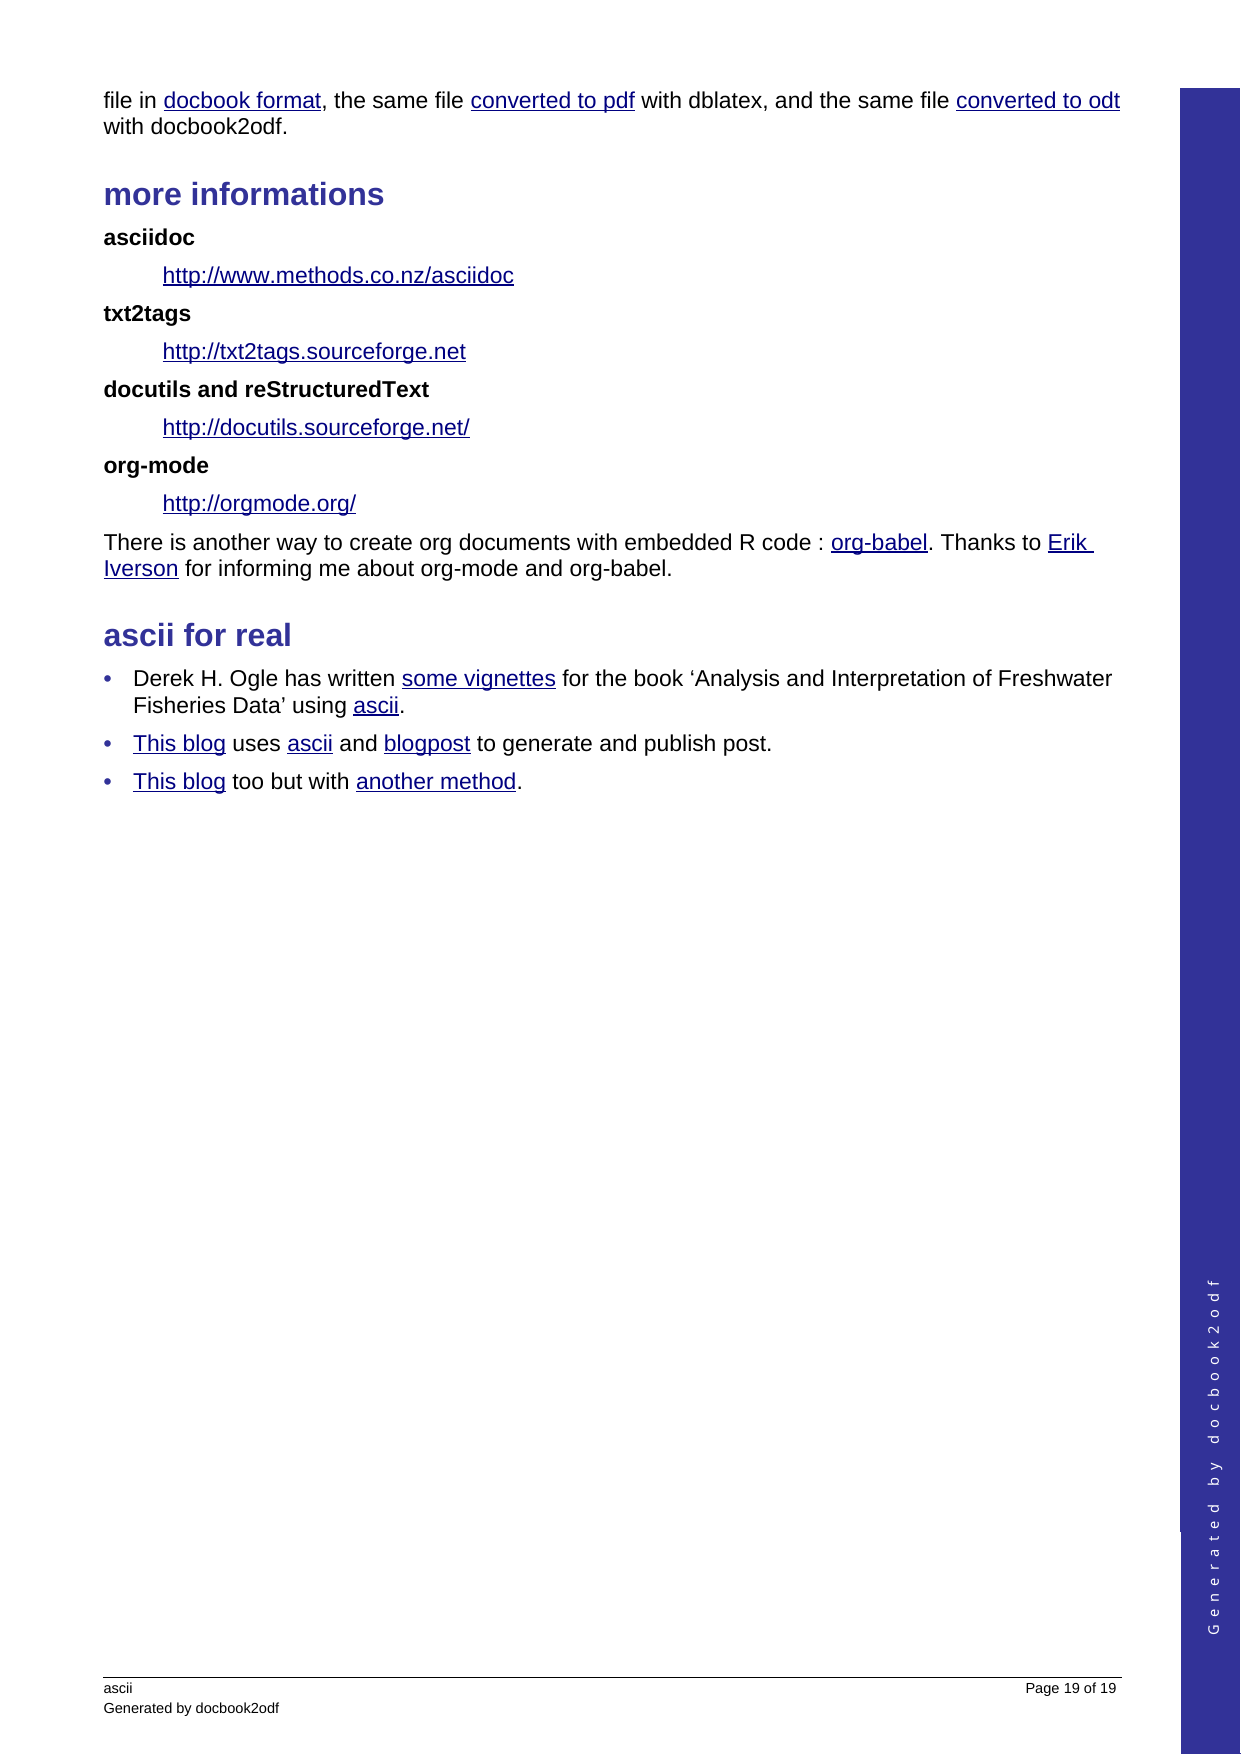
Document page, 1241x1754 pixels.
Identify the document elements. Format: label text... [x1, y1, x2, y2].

text asciidoc [103, 223, 1122, 250]
text http://orgmode.org/ [162, 490, 1122, 517]
text There is another way to create org documents with embedded R code : org-babel. Thanks to Erik Iverson for informing me about org-mode and org-babel. [103, 528, 1122, 581]
list This blog uses ascii and blogpost to generate and publish post. [103, 730, 1122, 756]
text file in docbook format, the same file converted to pdf with dblatex, and the same file converted to odt with docbook2odf. [103, 87, 1122, 139]
subtitle ascii for real [103, 617, 1122, 653]
list Derek H. Ogle has written some vignettes for the book ‘Analysis and Interpretation of Freshwater Fisheries Data’ using ascii. [103, 665, 1122, 718]
subtitle more informations [103, 175, 1122, 212]
text http://txt2tags.sourceforge.net [162, 338, 1122, 364]
list This blog too but with another method. [103, 768, 1122, 794]
text http://docutils.sourceforge.net/ [162, 414, 1122, 441]
text http://www.methods.co.nz/asciidoc [162, 262, 1122, 288]
text org-mode [103, 452, 1122, 479]
text docutils and reStructuredText [103, 376, 1122, 402]
text txt2tags [103, 300, 1122, 326]
